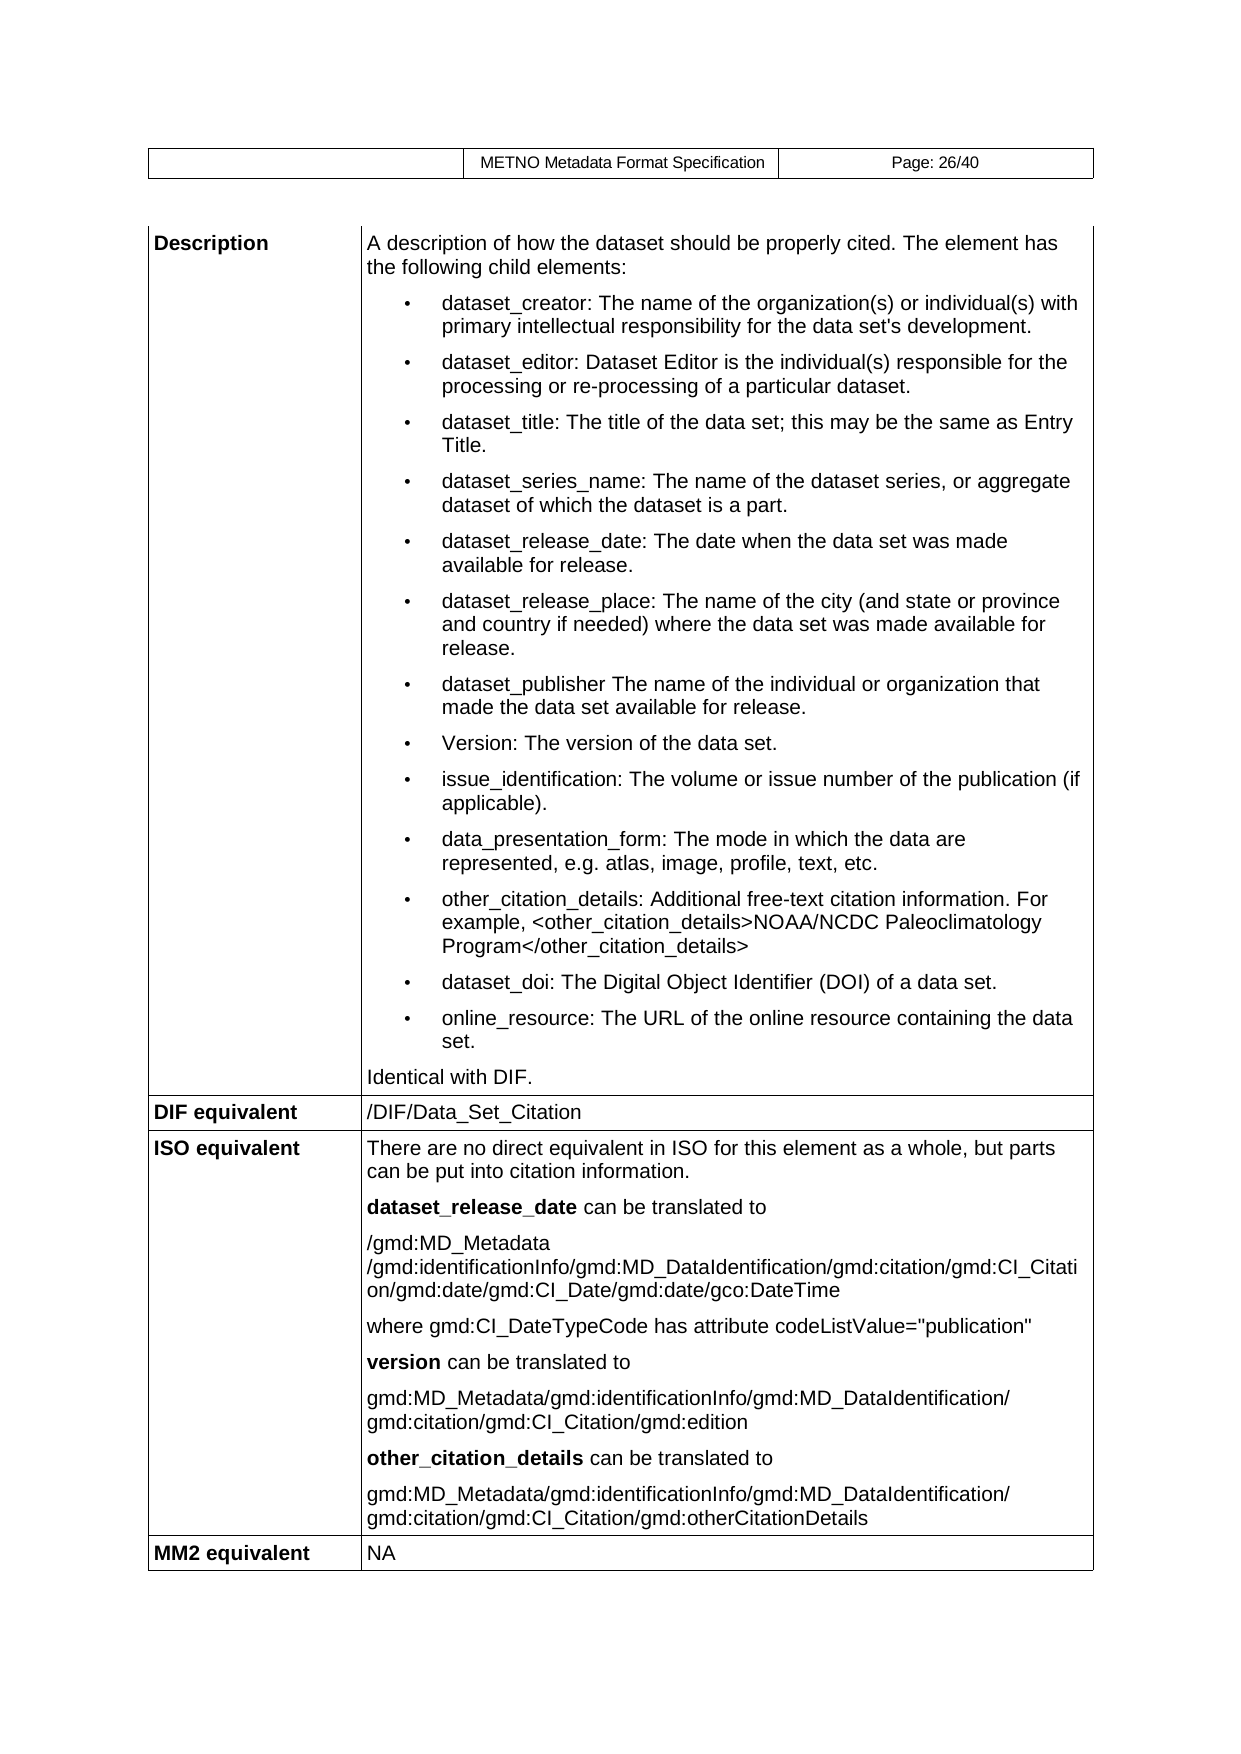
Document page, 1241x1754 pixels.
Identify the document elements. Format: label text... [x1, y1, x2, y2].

table_cell A description of how the dataset should be properly cited. The element has the following child elements: dataset_creator: The name of the organization(s) or individual(s) with primary intellectual responsibility for the data set's development. dataset_editor: Dataset Editor is the individual(s) responsible for the processing or re-processing of a particular dataset. dataset_title: The title of the data set; this may be the same as Entry Title. dataset_series_name: The name of the dataset series, or aggregate dataset of which the dataset is a part. dataset_release_date: The date when the data set was made available for release. dataset_release_place: The name of the city (and state or province and country if needed) where the data set was made available for release. dataset_publisher The name of the individual or organization that made the data set available for release. Version: The version of the data set. issue_identification: The volume or issue number of the publication (if applicable). data_presentation_form: The mode in which the data are represented, e.g. atlas, image, profile, text, etc. other_citation_details: Additional free-text citation information. For example, <other_citation_details>NOAA/NCDC Paleoclimatology Program</other_citation_details> dataset_doi: The Digital Object Identifier (DOI) of a data set. online_resource: The URL of the online resource containing the data set. Identical with DIF. [362, 226, 1093, 1095]
table_cell There are no direct equivalent in ISO for this element as a whole, but parts can be put into citation information. dataset_release_date can be translated to /gmd:MD_Metadata /gmd:identificationInfo/gmd:MD_DataIdentification/gmd:citation/gmd:CI_Citation/gmd:date/gmd:CI_Date/gmd:date/gco:DateTime where gmd:CI_DateTypeCode has attribute codeListValue="publication" version can be translated to gmd:MD_Metadata/gmd:identificationInfo/gmd:MD_DataIdentification/gmd:citation/gmd:CI_Citation/gmd:edition other_citation_details can be translated to gmd:MD_Metadata/gmd:identificationInfo/gmd:MD_DataIdentification/gmd:citation/gmd:CI_Citation/gmd:otherCitationDetails [362, 1131, 1093, 1535]
table_cell ISO equivalent [149, 1131, 361, 1535]
table_cell Description [149, 226, 361, 1095]
table_cell /DIF/Data_Set_Citation [362, 1096, 1093, 1130]
table_cell DIF equivalent [149, 1096, 361, 1130]
table_cell MM2 equivalent [149, 1536, 361, 1570]
table_cell NA [362, 1536, 1093, 1570]
